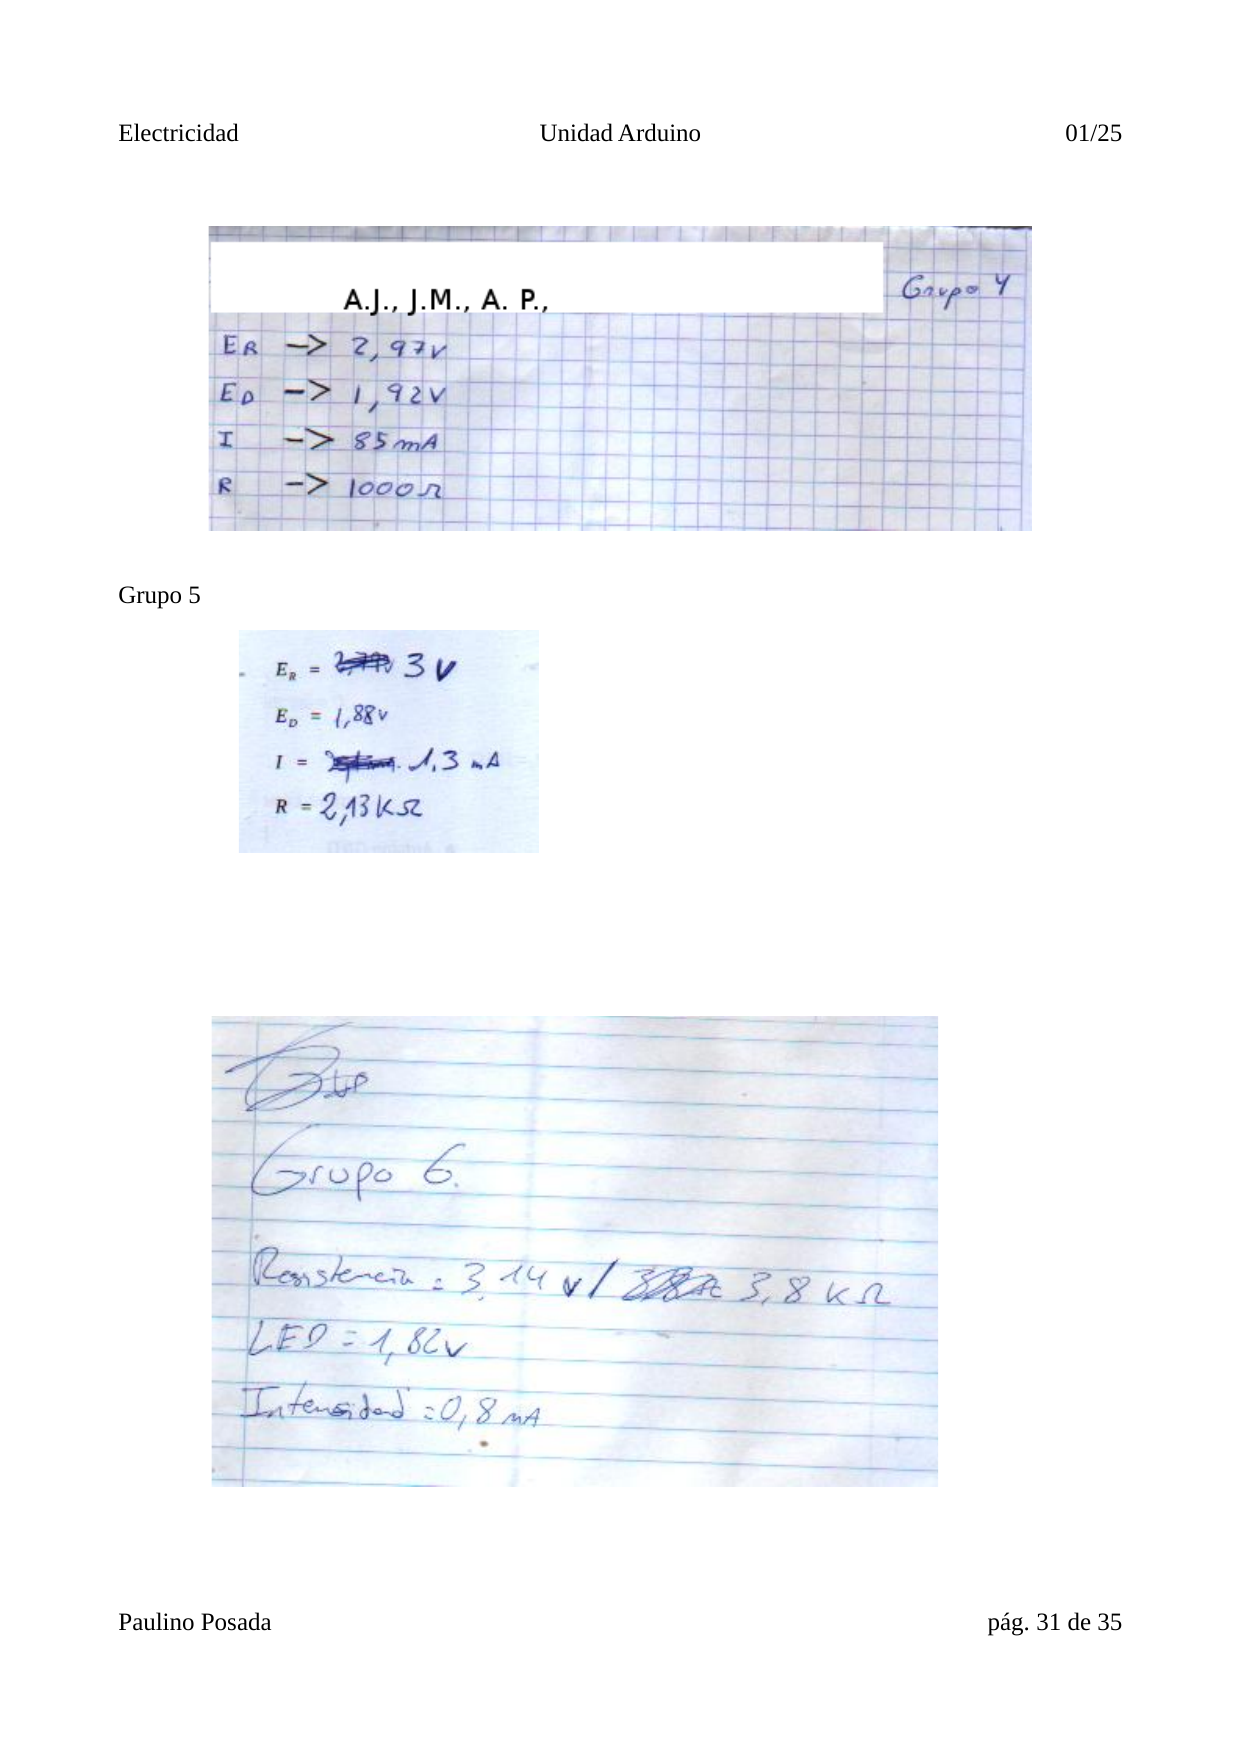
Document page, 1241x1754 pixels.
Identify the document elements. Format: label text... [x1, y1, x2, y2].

picture [211, 1016, 939, 1487]
picture [208, 226, 1032, 531]
picture [238, 630, 539, 853]
text Grupo 5 [118, 580, 1122, 609]
